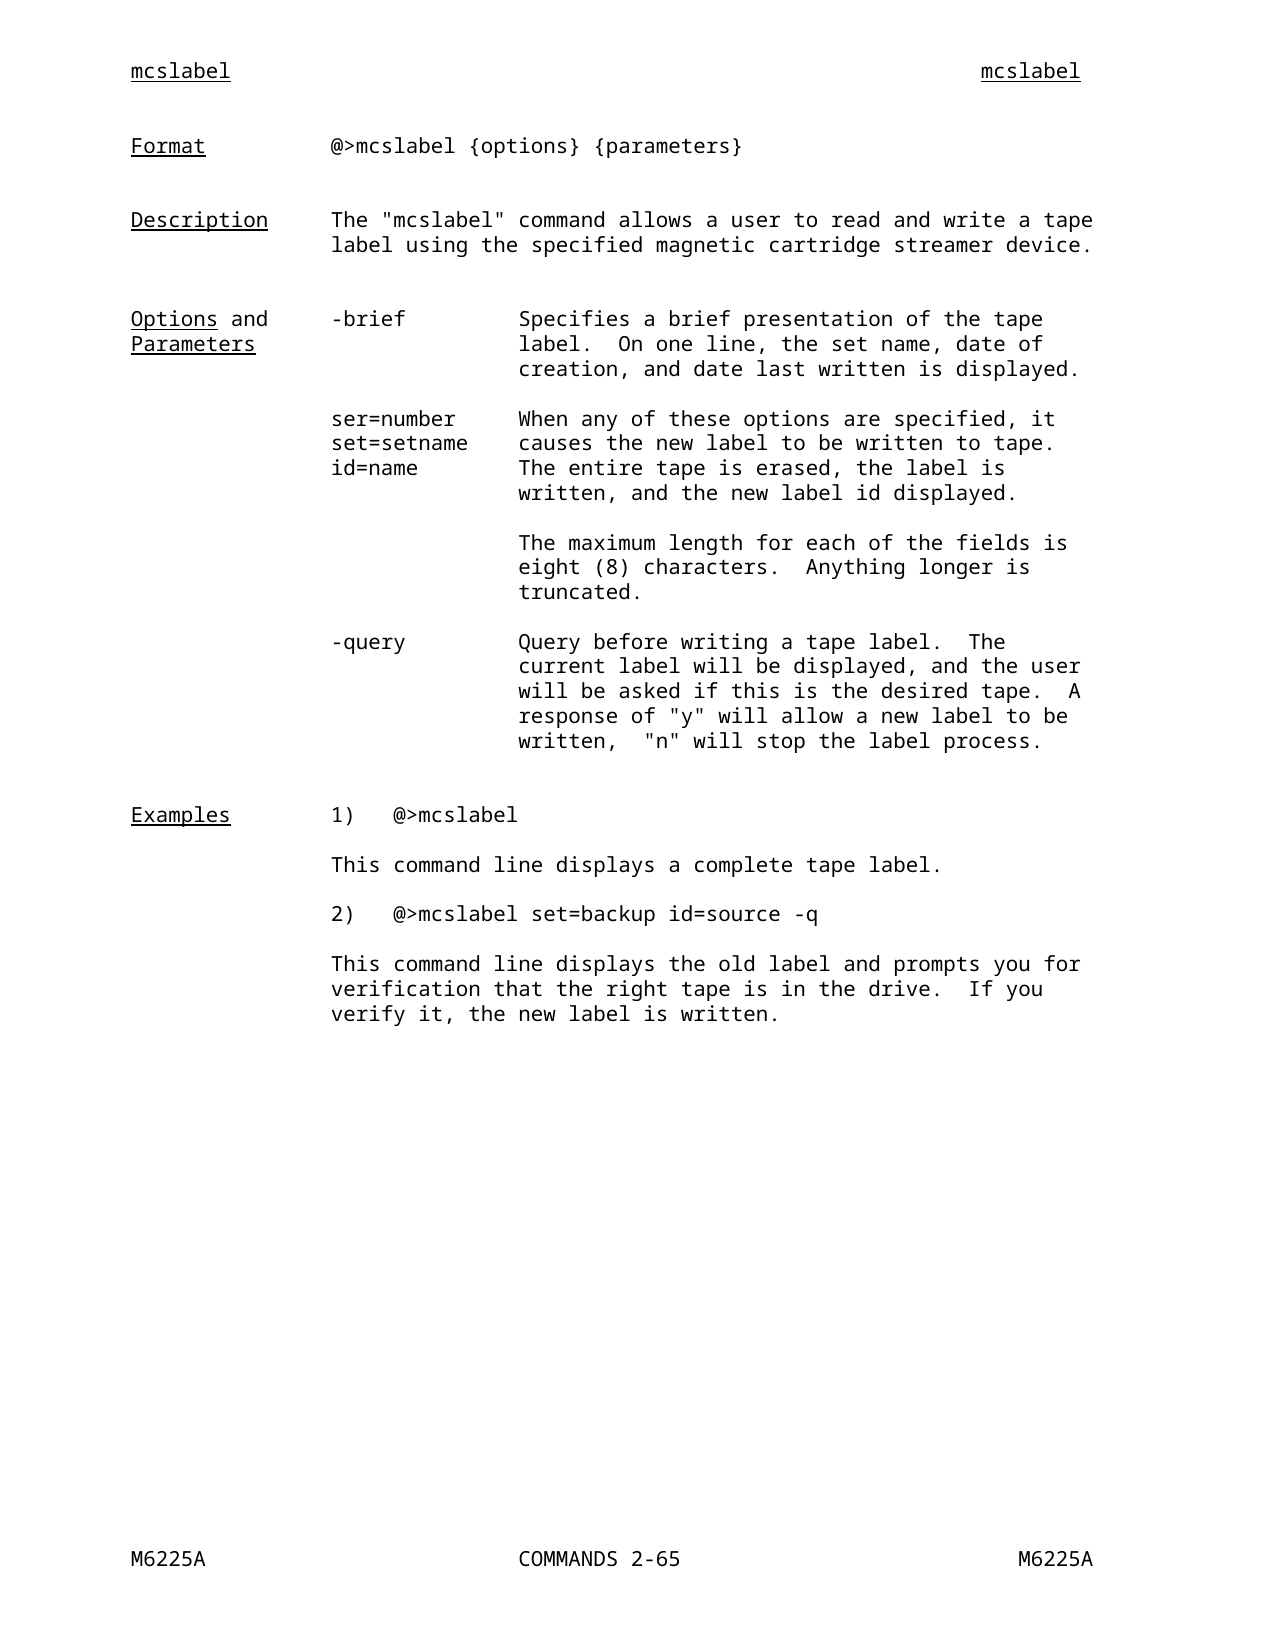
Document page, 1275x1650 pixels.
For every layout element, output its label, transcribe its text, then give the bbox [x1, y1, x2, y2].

text id=name The entire tape is erased, the label is [118, 456, 1145, 481]
text response of "y" will allow a new label to be [118, 704, 1145, 728]
text The maximum length for each of the fields is [118, 530, 1145, 555]
text This command line displays the old label and prompts you for [118, 952, 1145, 976]
text written, "n" will stop the label process. [118, 728, 1145, 753]
text 2) @>mcslabel set=backup id=source -q [118, 902, 1145, 927]
text label using the specified magnetic cartridge streamer device. [118, 233, 1145, 257]
text eight (8) characters. Anything longer is [118, 555, 1145, 580]
text set=setname causes the new label to be written to tape. [118, 431, 1145, 456]
text Parameters label. On one line, the set name, date of [118, 332, 1145, 357]
text This command line displays a complete tape label. [118, 852, 1145, 877]
text verification that the right tape is in the drive. If you [118, 976, 1145, 1001]
text ser=number When any of these options are specified, it [118, 406, 1145, 431]
text Examples 1) @>mcslabel [118, 803, 1145, 828]
text mcslabel mcslabel [118, 59, 1145, 84]
text creation, and date last written is displayed. [118, 357, 1145, 381]
text truncated. [118, 580, 1145, 604]
text Description The "mcslabel" command allows a user to read and write a tape [118, 208, 1145, 233]
text written, and the new label id displayed. [118, 481, 1145, 505]
text Options and -brief Specifies a brief presentation of the tape [118, 307, 1145, 332]
text M6225A COMMANDS 2-65 M6225A [118, 1547, 1145, 1571]
text will be asked if this is the desired tape. A [118, 679, 1145, 704]
text current label will be displayed, and the user [118, 654, 1145, 679]
text -query Query before writing a tape label. The [118, 629, 1145, 654]
text verify it, the new label is written. [118, 1001, 1145, 1026]
text Format @>mcslabel {options} {parameters} [118, 133, 1145, 158]
